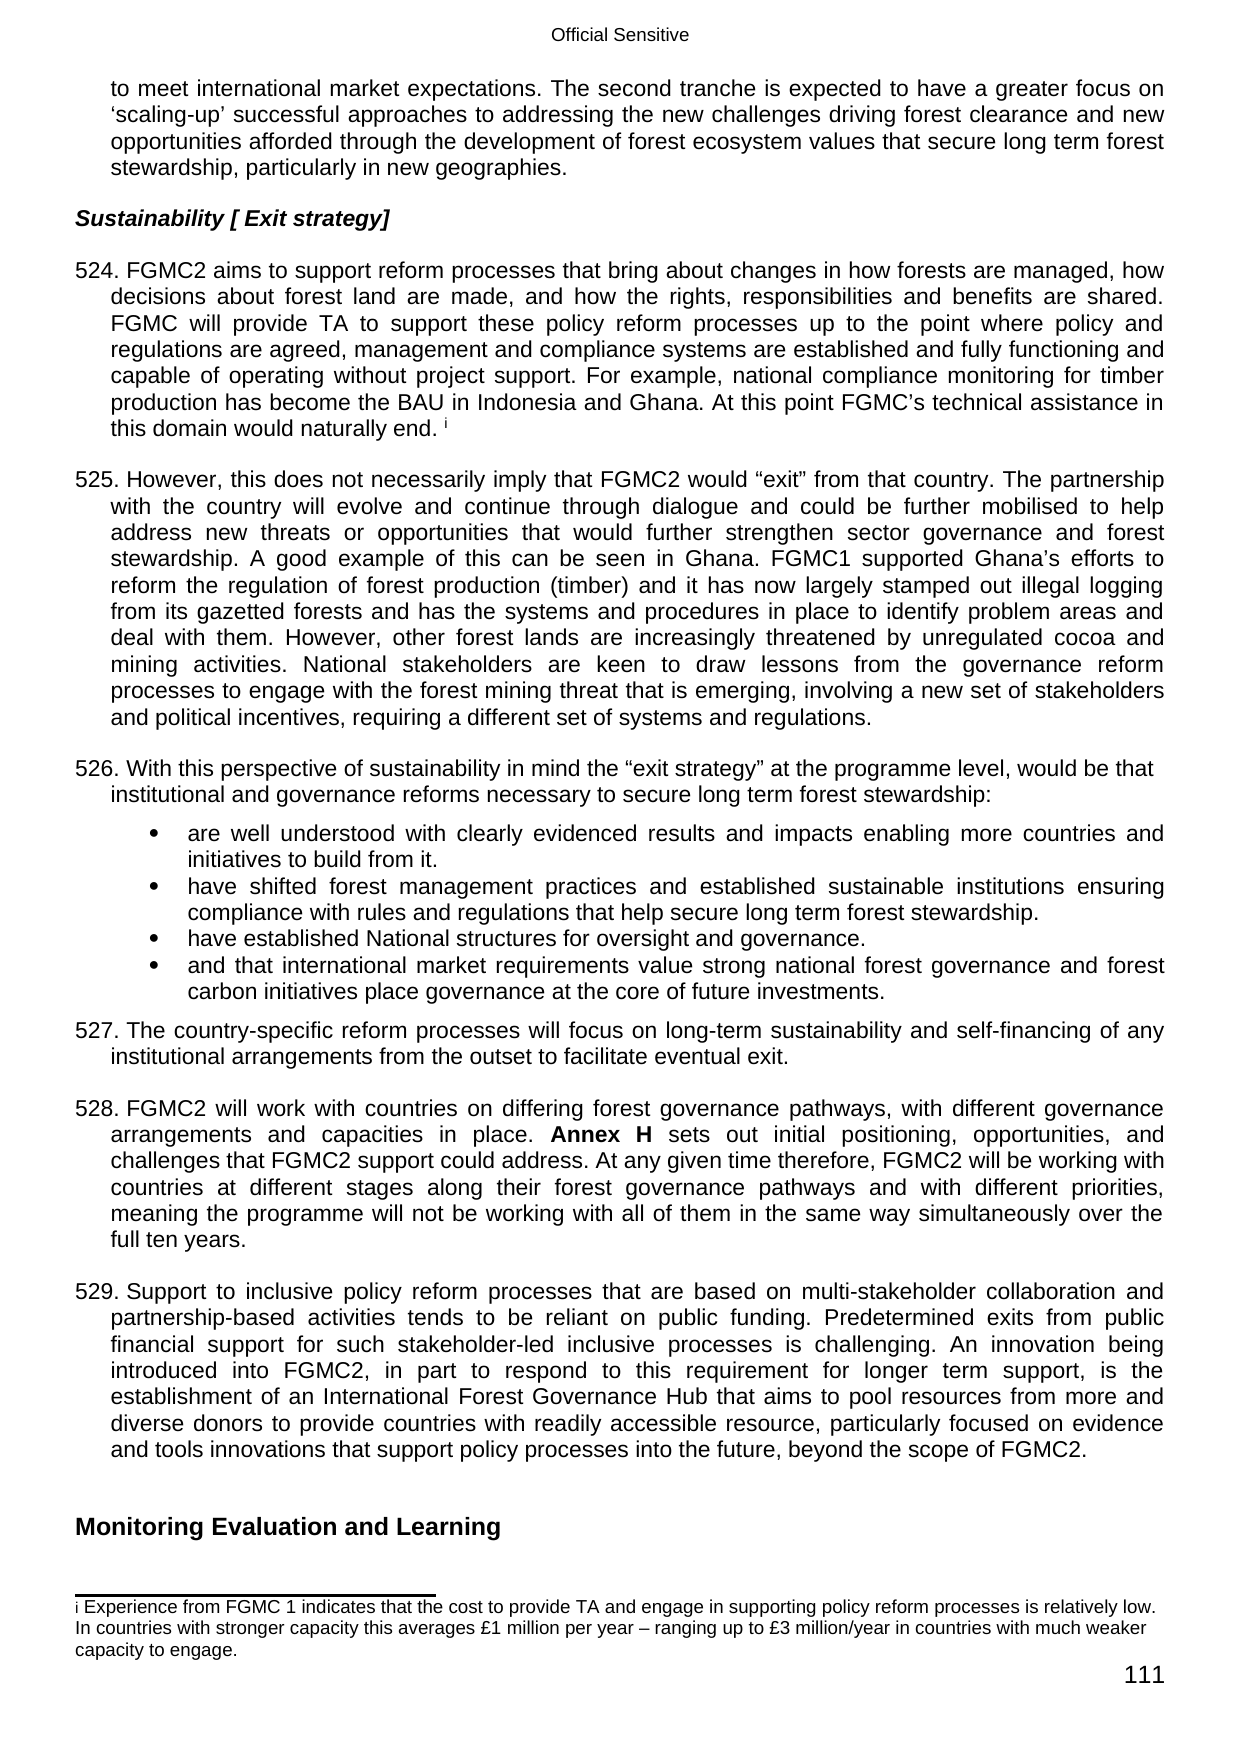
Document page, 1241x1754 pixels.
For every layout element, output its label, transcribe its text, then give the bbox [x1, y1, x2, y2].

list FGMC2 aims to support reform processes that bring about changes in how forests are managed, how decisions about forest land are made, and how the rights, responsibilities and benefits are shared. FGMC will provide TA to support these policy reform processes up to the point where policy and regulations are agreed, management and compliance systems are established and fully functioning and capable of operating without project support. For example, national compliance monitoring for timber production has become the BAU in Indonesia and Ghana. At this point FGMC’s technical assistance in this domain would naturally end. [75, 257, 1165, 441]
list The country-specific reform processes will focus on long-term sustainability and self-financing of any institutional arrangements from the outset to facilitate eventual exit. [75, 1017, 1165, 1070]
list have established National structures for oversight and governance. [150, 925, 1165, 952]
list With this perspective of sustainability in mind the “exit strategy” at the programme level, would be that institutional and governance reforms necessary to secure long term forest stewardship: [75, 755, 1165, 807]
list Support to inclusive policy reform processes that are based on multi-stakeholder collaboration and partnership-based activities tends to be reliant on public funding. Predetermined exits from public financial support for such stakeholder-led inclusive processes is challenging. An innovation being introduced into FGMC2, in part to respond to this requirement for longer term support, is the establishment of an International Forest Governance Hub that aims to pool resources from more and diverse donors to provide countries with readily accessible resource, particularly focused on evidence and tools innovations that support policy processes into the future, beyond the scope of FGMC2. [75, 1278, 1165, 1462]
list have shifted forest management practices and established sustainable institutions ensuring compliance with rules and regulations that help secure long term forest stewardship. [150, 873, 1165, 925]
list FGMC2 will work with countries on differing forest governance pathways, with different governance arrangements and capacities in place. Annex H sets out initial positioning, opportunities, and challenges that FGMC2 support could address. At any given time therefore, FGMC2 will be working with countries at different stages along their forest governance pathways and with different priorities, meaning the programme will not be working with all of them in the same way simultaneously over the full ten years. [75, 1095, 1165, 1253]
list to meet international market expectations. The second tranche is expected to have a greater focus on ‘scaling-up’ successful approaches to addressing the new challenges driving forest clearance and new opportunities afforded through the development of forest ecosystem values that secure long term forest stewardship, particularly in new geographies. [75, 75, 1165, 180]
subtitle Sustainability [ Exit strategy] [75, 205, 1165, 232]
list However, this does not necessarily imply that FGMC2 would “exit” from that country. The partnership with the country will evolve and continue through dialogue and could be further mobilised to help address new threats or opportunities that would further strengthen sector governance and forest stewardship. A good example of this can be seen in Ghana. FGMC1 supported Ghana’s efforts to reform the regulation of forest production (timber) and it has now largely stamped out illegal logging from its gazetted forests and has the systems and procedures in place to identify problem areas and deal with them. However, other forest lands are increasingly threatened by unregulated cocoa and mining activities. National stakeholders are keen to draw lessons from the governance reform processes to engage with the forest mining threat that is emerging, involving a new set of stakeholders and political incentives, requiring a different set of systems and regulations. [75, 466, 1165, 730]
list are well understood with clearly evidenced results and impacts enabling more countries and initiatives to build from it. [150, 820, 1165, 873]
text Monitoring Evaluation and Learning [75, 1512, 1165, 1541]
list Experience from FGMC 1 indicates that the cost to provide TA and engage in supporting policy reform processes is relatively low. In countries with stronger capacity this averages £1 million per year – ranging up to £3 million/year in countries with much weaker capacity to engage. [75, 1596, 1165, 1660]
list and that international market requirements value strong national forest governance and forest carbon initiatives place governance at the core of future investments. [150, 952, 1165, 1004]
